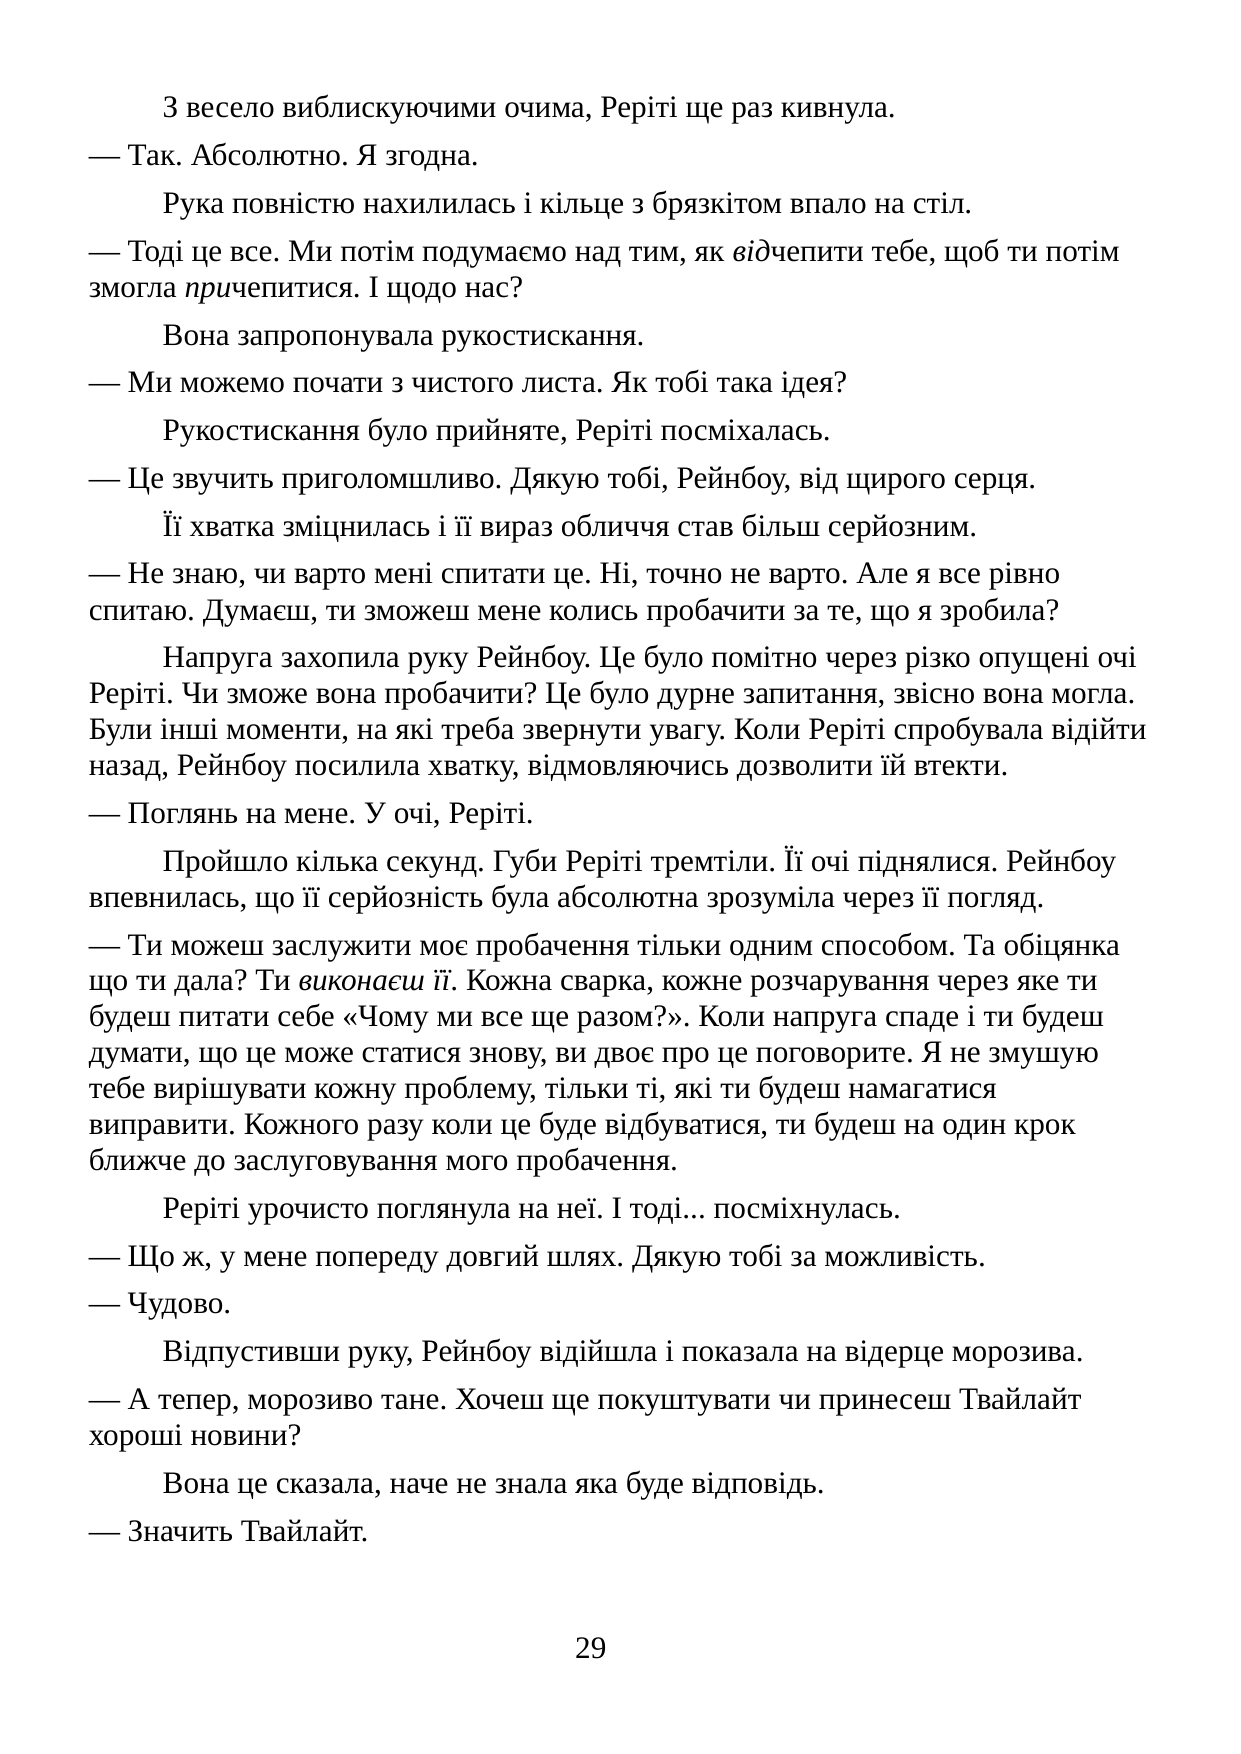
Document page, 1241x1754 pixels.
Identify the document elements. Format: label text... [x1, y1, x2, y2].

text Вона запропонувала рукостискання. [88, 316, 1152, 352]
text — Це звучить приголомшливо. Дякую тобі, Рейнбоу, від щирого серця. [88, 459, 1152, 495]
text Вона це сказала, наче не знала яка буде відповідь. [88, 1464, 1152, 1500]
text — Так. Абсолютно. Я згодна. [88, 136, 1152, 172]
text — Ти можеш заслужити моє пробачення тільки одним способом. Та обіцянка що ти дала? Ти виконаєш її. Кожна сварка, кожне розчарування через яке ти будеш питати себе «Чому ми все ще разом?». Коли напруга спаде і ти будеш думати, що це може статися знову, ви двоє про це поговорите. Я не змушую тебе вирішувати кожну проблему, тільки ті, які ти будеш намагатися виправити. Кожного разу коли це буде відбуватися, ти будеш на один крок ближче до заслуговування мого пробачення. [88, 926, 1152, 1177]
text — Не знаю, чи варто мені спитати це. Ні, точно не варто. Але я все рівно спитаю. Думаєш, ти зможеш мене колись пробачити за те, що я зробила? [88, 555, 1152, 627]
text З весело виблискуючими очима, Реріті ще раз кивнула. [88, 88, 1152, 124]
text — А тепер, морозиво тане. Хочеш ще покуштувати чи принесеш Твайлайт хороші новини? [88, 1380, 1152, 1452]
text Реріті урочисто поглянула на неї. І тоді... посміхнулась. [88, 1189, 1152, 1225]
text — Тоді це все. Ми потім подумаємо над тим, як відчепити тебе, щоб ти потім змогла причепитися. І щодо нас? [88, 232, 1152, 304]
text Рукостискання було прийняте, Реріті посміхалась. [88, 411, 1152, 447]
text Відпустивши руку, Рейнбоу відійшла і показала на відерце морозива. [88, 1333, 1152, 1368]
text Пройшло кілька секунд. Губи Реріті тремтіли. Її очі піднялися. Рейнбоу впевнилась, що її серйозність була абсолютна зрозуміла через її погляд. [88, 842, 1152, 914]
text — Поглянь на мене. У очі, Реріті. [88, 794, 1152, 830]
text Напруга захопила руку Рейнбоу. Це було помітно через різко опущені очі Реріті. Чи зможе вона пробачити? Це було дурне запитання, звісно вона могла. Були інші моменти, на які треба звернути увагу. Коли Реріті спробувала відійти назад, Рейнбоу посилила хватку, відмовляючись дозволити їй втекти. [88, 638, 1152, 782]
text — Значить Твайлайт. [88, 1512, 1152, 1548]
text Рука повністю нахилилась і кільце з брязкітом впало на стіл. [88, 184, 1152, 220]
text — Що ж, у мене попереду довгий шлях. Дякую тобі за можливість. [88, 1237, 1152, 1273]
text — Чудово. [88, 1285, 1152, 1321]
text Її хватка зміцнилась і її вираз обличчя став більш серйозним. [88, 507, 1152, 543]
text — Ми можемо почати з чистого листа. Як тобі така ідея? [88, 363, 1152, 399]
